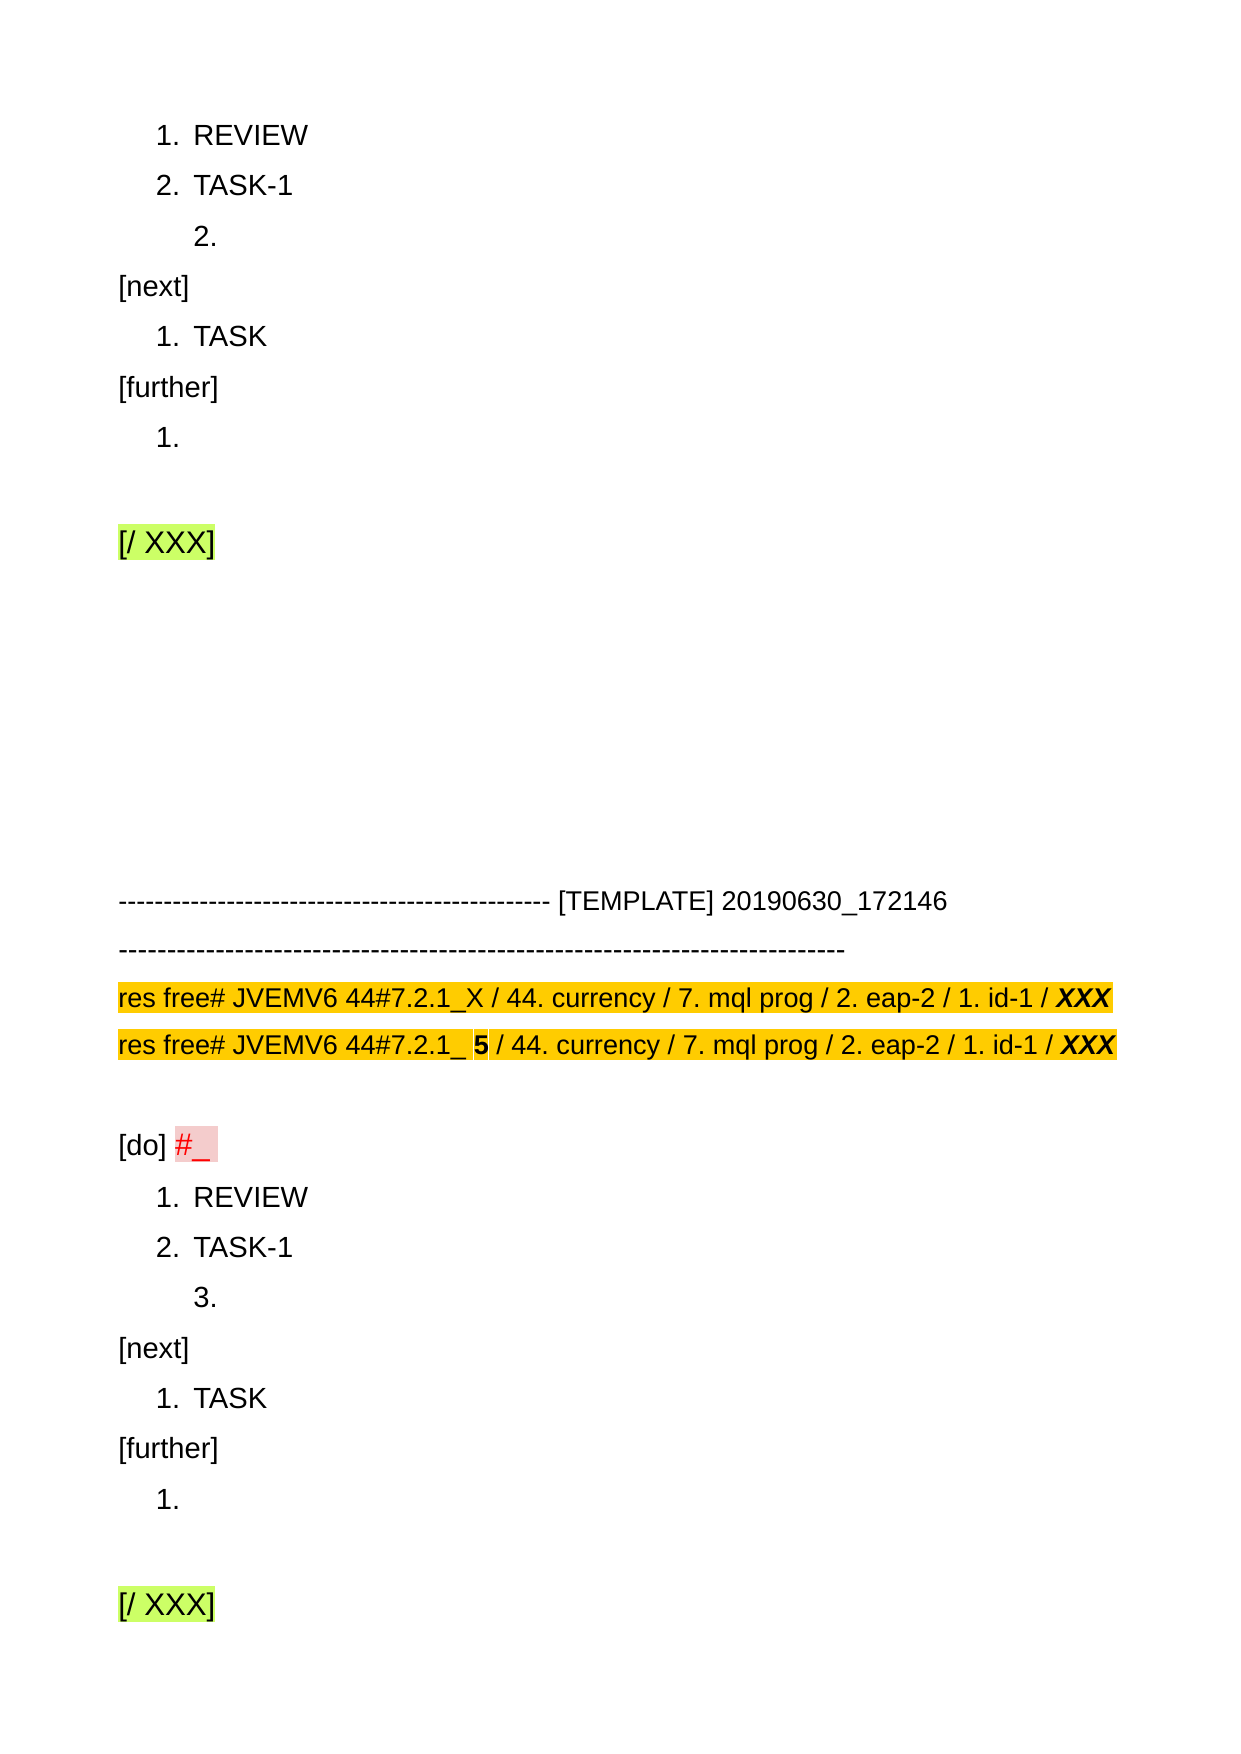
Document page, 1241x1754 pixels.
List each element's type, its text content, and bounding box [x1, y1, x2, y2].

text ------------------------------------------------ [TEMPLATE] 20190630_172146 [118, 885, 1122, 916]
text res free# JVEMV6 44#7.2.1_X / 44. currency / 7. mql prog / 2. eap-2 / 1. id-1 / XXX [118, 982, 1122, 1013]
list TASK [156, 1381, 1122, 1415]
text [further] [118, 370, 1122, 403]
text [/ XXX] [118, 1532, 1122, 1622]
text --------------------------------------------------------------------------- [118, 932, 1122, 965]
list TASK-1 [156, 168, 1122, 202]
list REVIEW [156, 1180, 1122, 1213]
list TASK [156, 319, 1122, 353]
text res free# JVEMV6 44#7.2.1_ 5 / 44. currency / 7. mql prog / 2. eap-2 / 1. id-1 / XXX [118, 1029, 1122, 1060]
list REVIEW [156, 118, 1122, 152]
text [do] #_ [118, 1126, 1122, 1162]
text [further] [118, 1431, 1122, 1465]
text [/ XXX] [118, 470, 1122, 560]
text [next] [118, 269, 1122, 303]
text [next] [118, 1331, 1122, 1364]
list TASK-1 [156, 1230, 1122, 1264]
